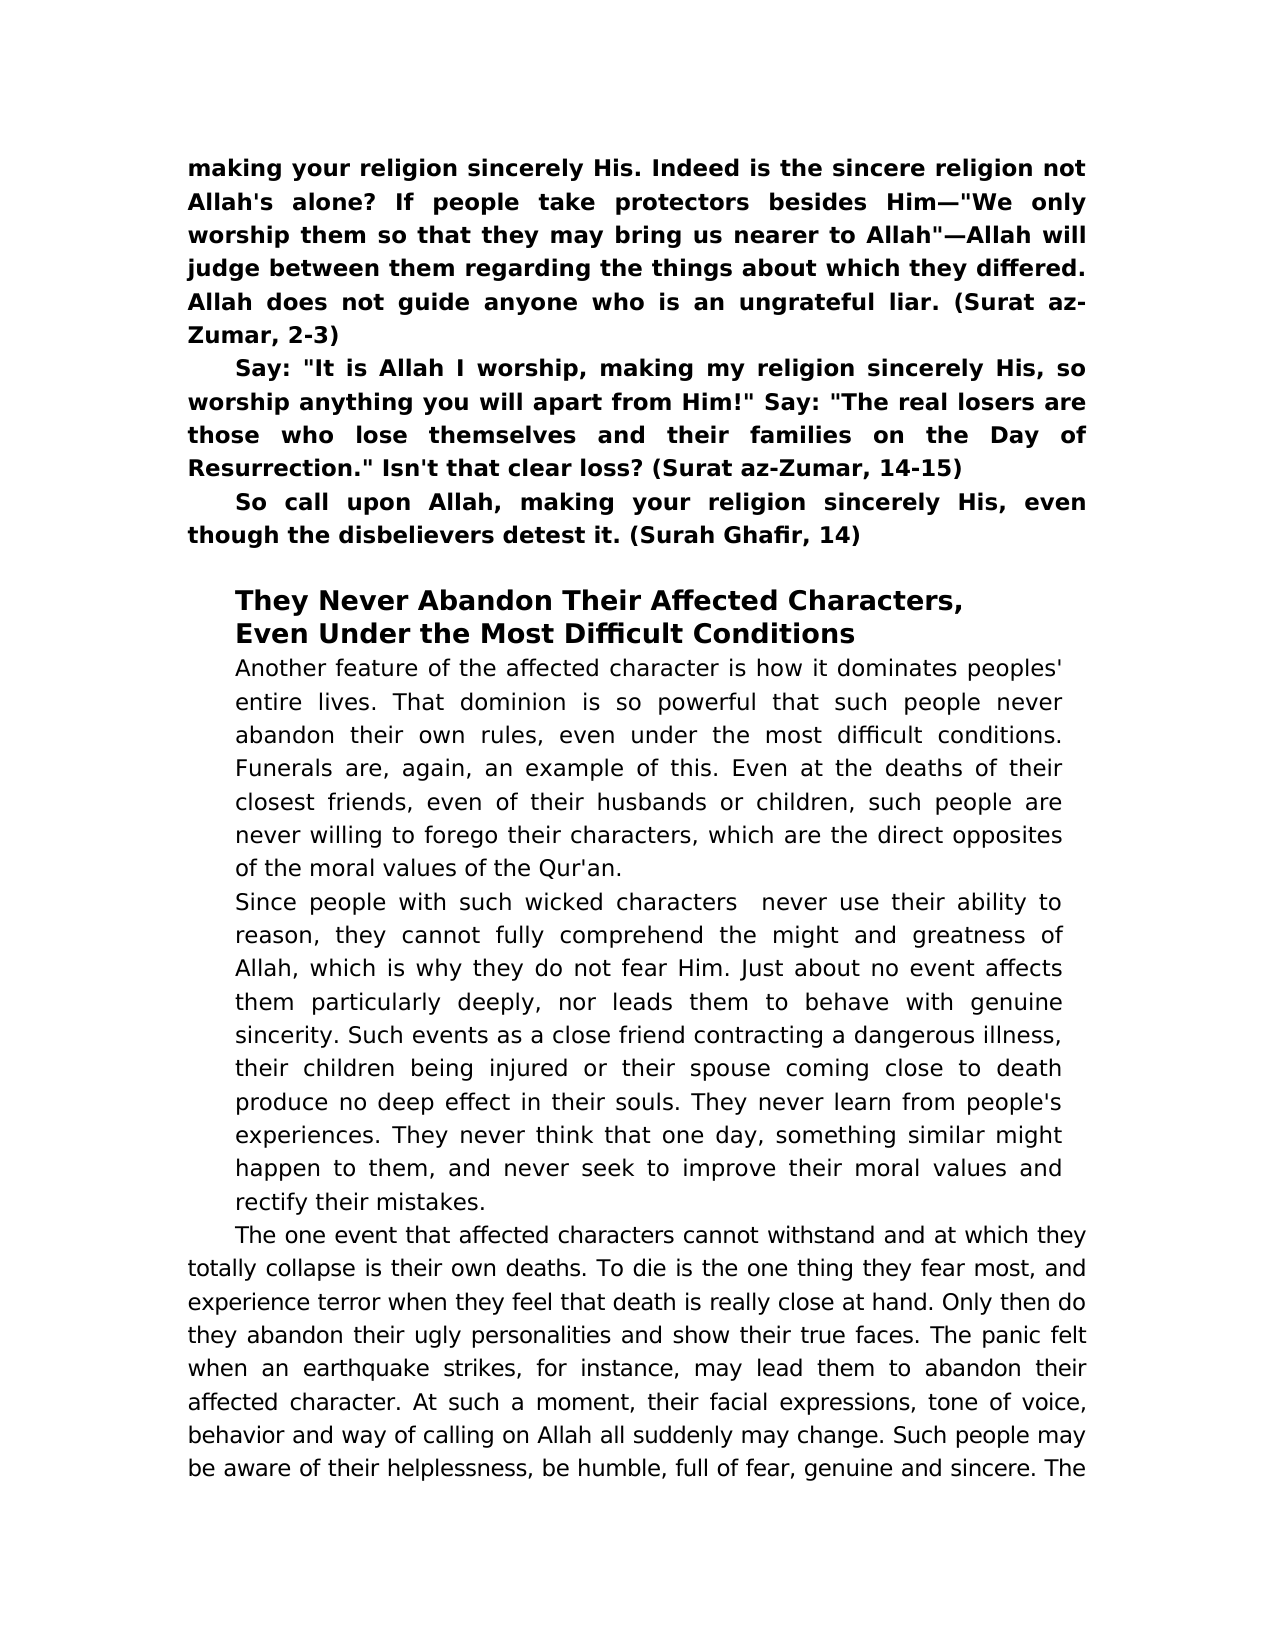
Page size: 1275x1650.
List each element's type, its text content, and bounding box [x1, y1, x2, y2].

text The one event that affected characters cannot withstand and at which they totally collapse is their own deaths. To die is the one thing they fear most, and experience terror when they feel that death is really close at hand. Only then do they abandon their ugly personalities and show their true faces. The panic felt when an earthquake strikes, for instance, may lead them to abandon their affected character. At such a moment, their facial expressions, tone of voice, behavior and way of calling on Allah all suddenly may change. Such people may be aware of their helplessness, be humble, full of fear, genuine and sincere. The [187, 1217, 1087, 1483]
text making your religion sincerely His. Indeed is the sincere religion not Allah's alone? If people take protectors besides Him—"We only worship them so that they may bring us nearer to Allah"—Allah will judge between them regarding the things about which they differed. Allah does not guide anyone who is an ungrateful liar. (Surat az-Zumar, 2-3) [187, 150, 1087, 350]
text Even Under the Most Difficult Conditions [235, 617, 1064, 650]
text They Never Abandon Their Affected Characters, [187, 583, 1087, 617]
text Another feature of the affected character is how it dominates peoples' entire lives. That dominion is so powerful that such people never abandon their own rules, even under the most difficult conditions. Funerals are, again, an example of this. Even at the deaths of their closest friends, even of their husbands or children, such people are never willing to forego their characters, which are the direct opposites of the moral values of the Qur'an. [235, 650, 1064, 883]
text So call upon Allah, making your religion sincerely His, even though the disbelievers detest it. (Surah Ghafir, 14) [187, 483, 1087, 550]
text Since people with such wicked characters never use their ability to reason, they cannot fully comprehend the might and greatness of Allah, which is why they do not fear Him. Just about no event affects them particularly deeply, nor leads them to behave with genuine sincerity. Such events as a close friend contracting a dangerous illness, their children being injured or their spouse coming close to death produce no deep effect in their souls. They never learn from people's experiences. They never think that one day, something similar might happen to them, and never seek to improve their moral values and rectify their mistakes. [235, 883, 1064, 1217]
text Say: "It is Allah I worship, making my religion sincerely His, so worship anything you will apart from Him!" Say: "The real losers are those who lose themselves and their families on the Day of Resurrection." Isn't that clear loss? (Surat az-Zumar, 14-15) [187, 350, 1087, 483]
